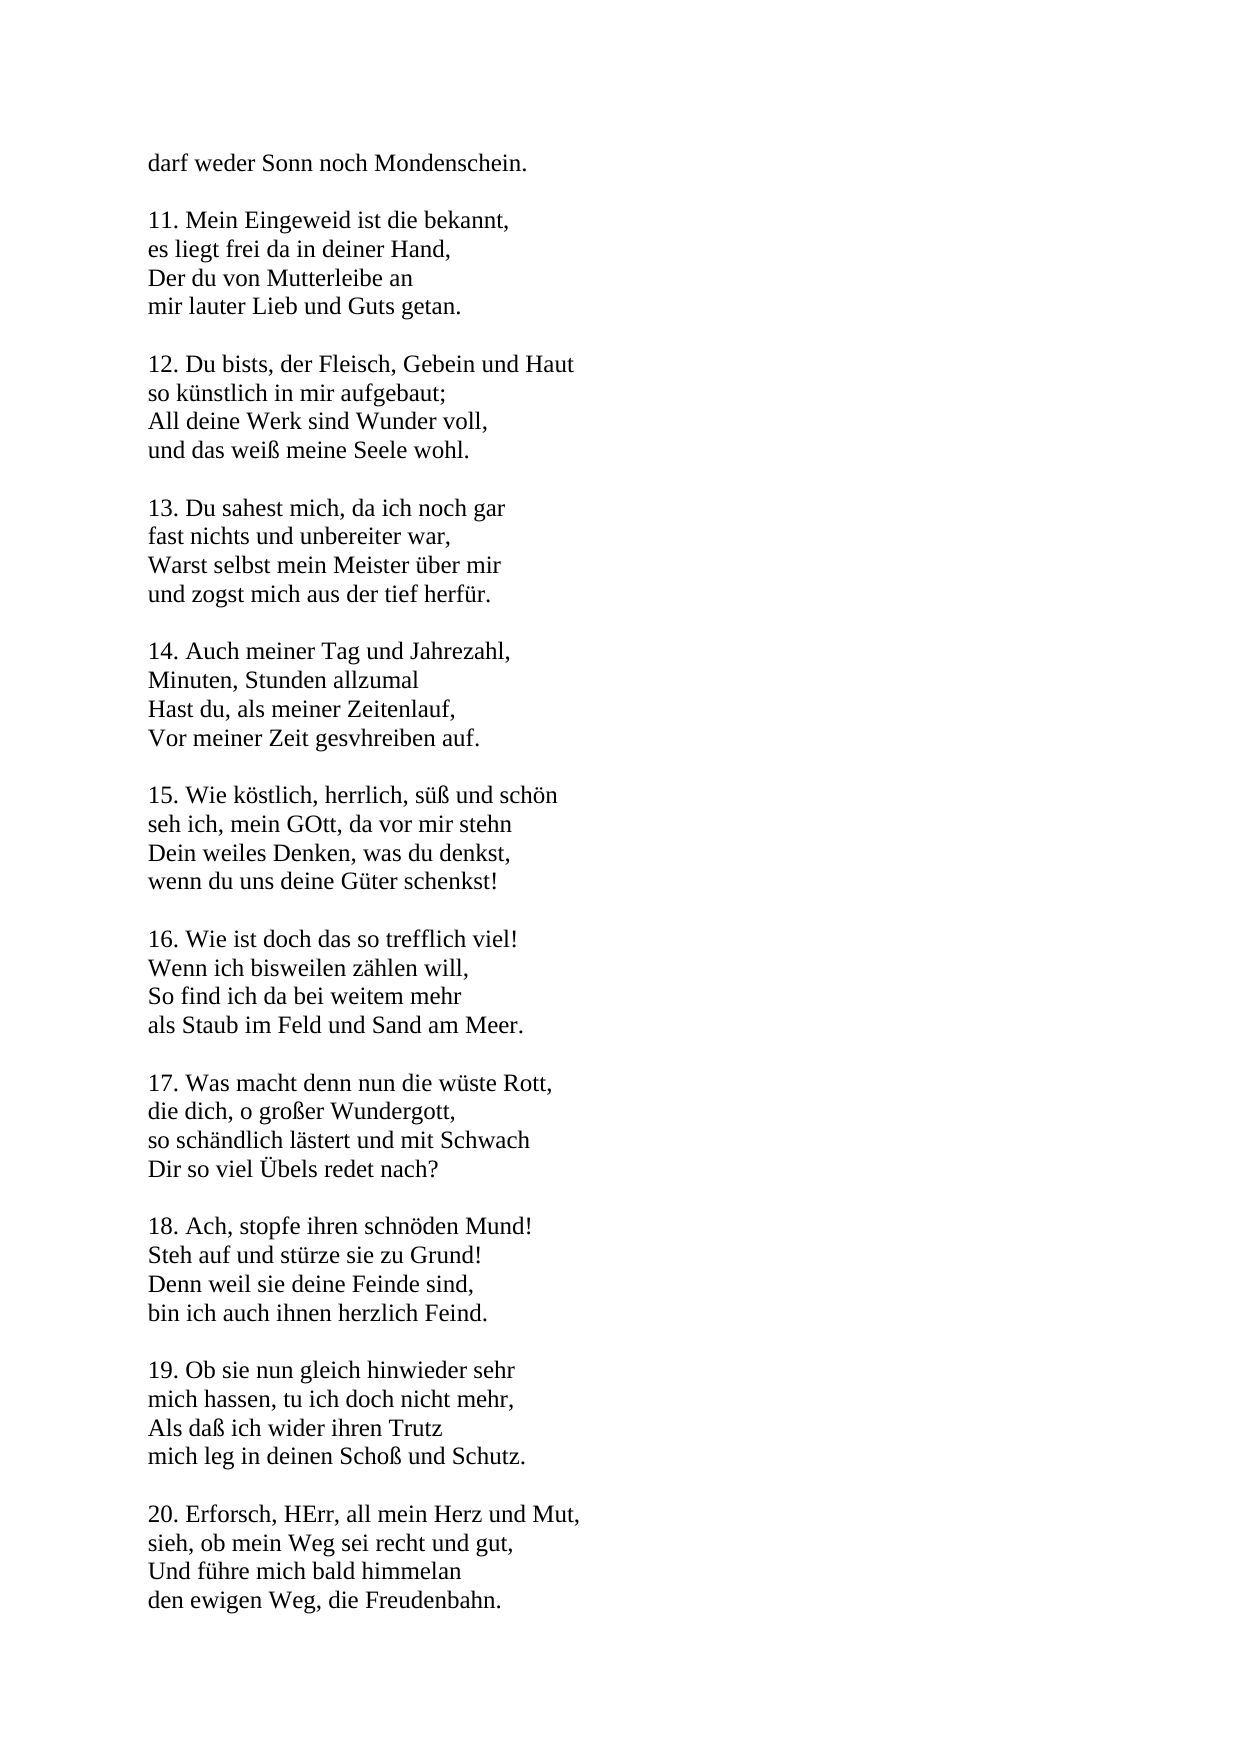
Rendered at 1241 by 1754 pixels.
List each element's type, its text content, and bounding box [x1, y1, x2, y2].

text seh ich, mein GOtt, da vor mir stehn [148, 809, 1093, 838]
text Minuten, Stunden allzumal [148, 665, 1093, 694]
text so schändlich lästert und mit Schwach [148, 1125, 1093, 1154]
text 16. Wie ist doch das so trefflich viel! [148, 924, 1093, 953]
text So find ich da bei weitem mehr [148, 981, 1093, 1010]
text Dir so viel Übels redet nach? [148, 1154, 1093, 1183]
text 18. Ach, stopfe ihren schnöden Mund! [148, 1211, 1093, 1240]
text sieh, ob mein Weg sei recht und gut, [148, 1528, 1093, 1556]
text mir lauter Lieb und Guts getan. [148, 291, 1093, 320]
text Der du von Mutterleibe an [148, 263, 1093, 291]
text und zogst mich aus der tief herfür. [148, 579, 1093, 608]
text und das weiß meine Seele wohl. [148, 435, 1093, 464]
text Denn weil sie deine Feinde sind, [148, 1269, 1093, 1298]
text 11. Mein Eingeweid ist die bekannt, [148, 205, 1093, 234]
text 17. Was macht denn nun die wüste Rott, [148, 1068, 1093, 1096]
text die dich, o großer Wundergott, [148, 1096, 1093, 1125]
text wenn du uns deine Güter schenkst! [148, 866, 1093, 895]
text Warst selbst mein Meister über mir [148, 550, 1093, 579]
text All deine Werk sind Wunder voll, [148, 406, 1093, 435]
text bin ich auch ihnen herzlich Feind. [148, 1298, 1093, 1326]
text so künstlich in mir aufgebaut; [148, 378, 1093, 406]
text Wenn ich bisweilen zählen will, [148, 953, 1093, 981]
text 15. Wie köstlich, herrlich, süß und schön [148, 780, 1093, 809]
text 14. Auch meiner Tag und Jahrezahl, [148, 636, 1093, 665]
text Hast du, als meiner Zeitenlauf, [148, 694, 1093, 723]
text 12. Du bists, der Fleisch, Gebein und Haut [148, 349, 1093, 378]
text als Staub im Feld und Sand am Meer. [148, 1010, 1093, 1039]
text es liegt frei da in deiner Hand, [148, 234, 1093, 263]
text 19. Ob sie nun gleich hinwieder sehr [148, 1355, 1093, 1384]
text Vor meiner Zeit gesvhreiben auf. [148, 723, 1093, 751]
text mich leg in deinen Schoß und Schutz. [148, 1441, 1093, 1470]
text den ewigen Weg, die Freudenbahn. [148, 1585, 1093, 1614]
text Und führe mich bald himmelan [148, 1556, 1093, 1585]
text darf weder Sonn noch Mondenschein. [148, 148, 1093, 176]
text mich hassen, tu ich doch nicht mehr, [148, 1384, 1093, 1413]
text Als daß ich wider ihren Trutz [148, 1413, 1093, 1441]
text Steh auf und stürze sie zu Grund! [148, 1240, 1093, 1269]
text 13. Du sahest mich, da ich noch gar [148, 493, 1093, 521]
text Dein weiles Denken, was du denkst, [148, 838, 1093, 866]
text fast nichts und unbereiter war, [148, 521, 1093, 550]
text 20. Erforsch, HErr, all mein Herz und Mut, [148, 1499, 1093, 1528]
